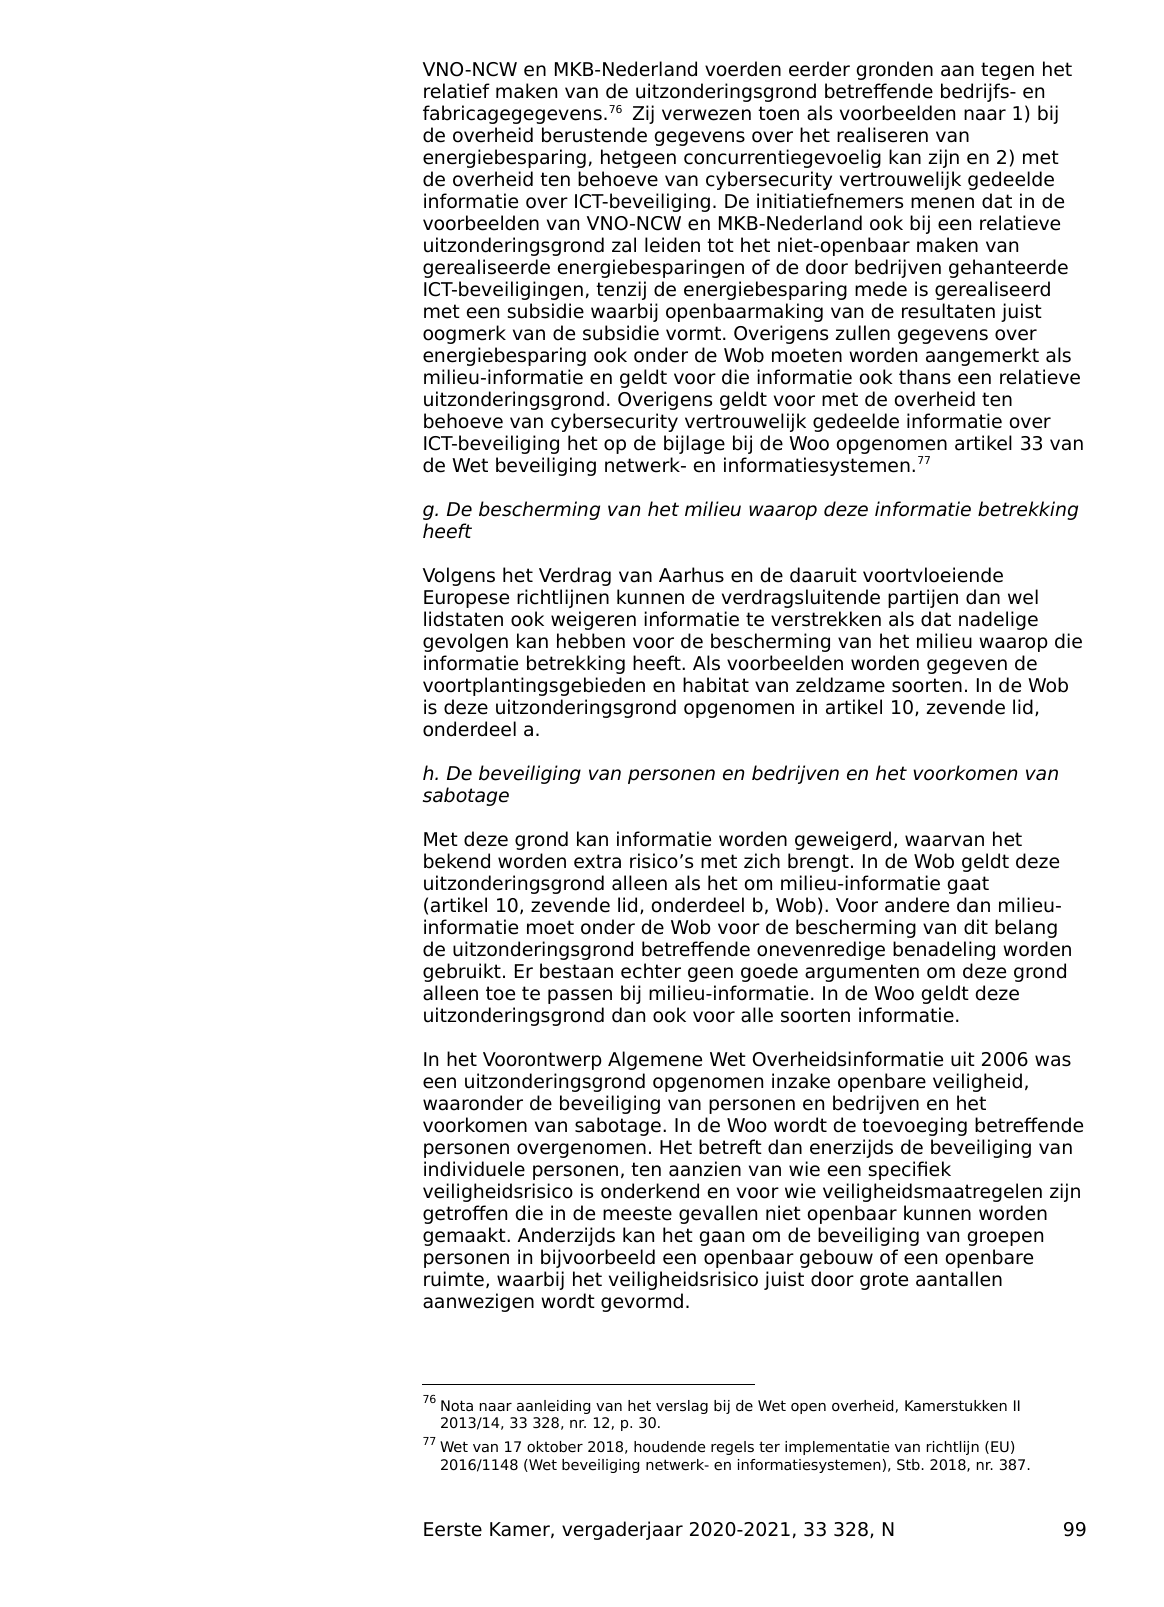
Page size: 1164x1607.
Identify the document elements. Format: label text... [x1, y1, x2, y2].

text Volgens het Verdrag van Aarhus en de daaruit voortvloeiende Europese richtlijnen kunnen de verdragsluitende partijen dan wel lidstaten ook weigeren informatie te verstrekken als dat nadelige gevolgen kan hebben voor de bescherming van het milieu waarop die informatie betrekking heeft. Als voorbeelden worden gegeven de voortplantingsgebieden en habitat van zeldzame soorten. In de Wob is deze uitzonderingsgrond opgenomen in artikel 10, zevende lid, onderdeel a. [422, 565, 1087, 741]
text Nota naar aanleiding van het verslag bij de Wet open overheid, Kamerstukken II 2013/14, 33 328, nr. 12, p. 30. [422, 1393, 1087, 1432]
subtitle h. De beveiliging van personen en bedrijven en het voorkomen van sabotage [422, 763, 1087, 807]
text Wet van 17 oktober 2018, houdende regels ter implementatie van richtlijn (EU) 2016/1148 (Wet beveiliging netwerk- en informatiesystemen), Stb. 2018, nr. 387. [422, 1435, 1087, 1474]
subtitle g. De bescherming van het milieu waarop deze informatie betrekking heeft [422, 499, 1087, 543]
text Met deze grond kan informatie worden geweigerd, waarvan het bekend worden extra risico’s met zich brengt. In de Wob geldt deze uitzonderingsgrond alleen als het om milieu-informatie gaat (artikel 10, zevende lid, onderdeel b, Wob). Voor andere dan milieu-informatie moet onder de Wob voor de bescherming van dit belang de uitzonderingsgrond betreffende onevenredige benadeling worden gebruikt. Er bestaan echter geen goede argumenten om deze grond alleen toe te passen bij milieu-informatie. In de Woo geldt deze uitzonderingsgrond dan ook voor alle soorten informatie. [422, 829, 1087, 1027]
text In het Voorontwerp Algemene Wet Overheidsinformatie uit 2006 was een uitzonderingsgrond opgenomen inzake openbare veiligheid, waaronder de beveiliging van personen en bedrijven en het voorkomen van sabotage. In de Woo wordt de toevoeging betreffende personen overgenomen. Het betreft dan enerzijds de beveiliging van individuele personen, ten aanzien van wie een specifiek veiligheidsrisico is onderkend en voor wie veiligheidsmaatregelen zijn getroffen die in de meeste gevallen niet openbaar kunnen worden gemaakt. Anderzijds kan het gaan om de beveiliging van groepen personen in bijvoorbeeld een openbaar gebouw of een openbare ruimte, waarbij het veiligheidsrisico juist door grote aantallen aanwezigen wordt gevormd. [422, 1049, 1087, 1313]
text VNO-NCW en MKB-Nederland voerden eerder gronden aan tegen het relatief maken van de uitzonderingsgrond betreffende bedrijfs- en fabricagegegevens. Zij verwezen toen als voorbeelden naar 1) bij de overheid berustende gegevens over het realiseren van energiebesparing, hetgeen concurrentiegevoelig kan zijn en 2) met de overheid ten behoeve van cybersecurity vertrouwelijk gedeelde informatie over ICT-beveiliging. De initiatiefnemers menen dat in de voorbeelden van VNO-NCW en MKB-Nederland ook bij een relatieve uitzonderingsgrond zal leiden tot het niet-openbaar maken van gerealiseerde energiebesparingen of de door bedrijven gehanteerde ICT-beveiligingen, tenzij de energiebesparing mede is gerealiseerd met een subsidie waarbij openbaarmaking van de resultaten juist oogmerk van de subsidie vormt. Overigens zullen gegevens over energiebesparing ook onder de Wob moeten worden aangemerkt als milieu-informatie en geldt voor die informatie ook thans een relatieve uitzonderingsgrond. Overigens geldt voor met de overheid ten behoeve van cybersecurity vertrouwelijk gedeelde informatie over ICT-beveiliging het op de bijlage bij de Woo opgenomen artikel 33 van de Wet beveiliging netwerk- en informatiesystemen. [422, 59, 1087, 477]
